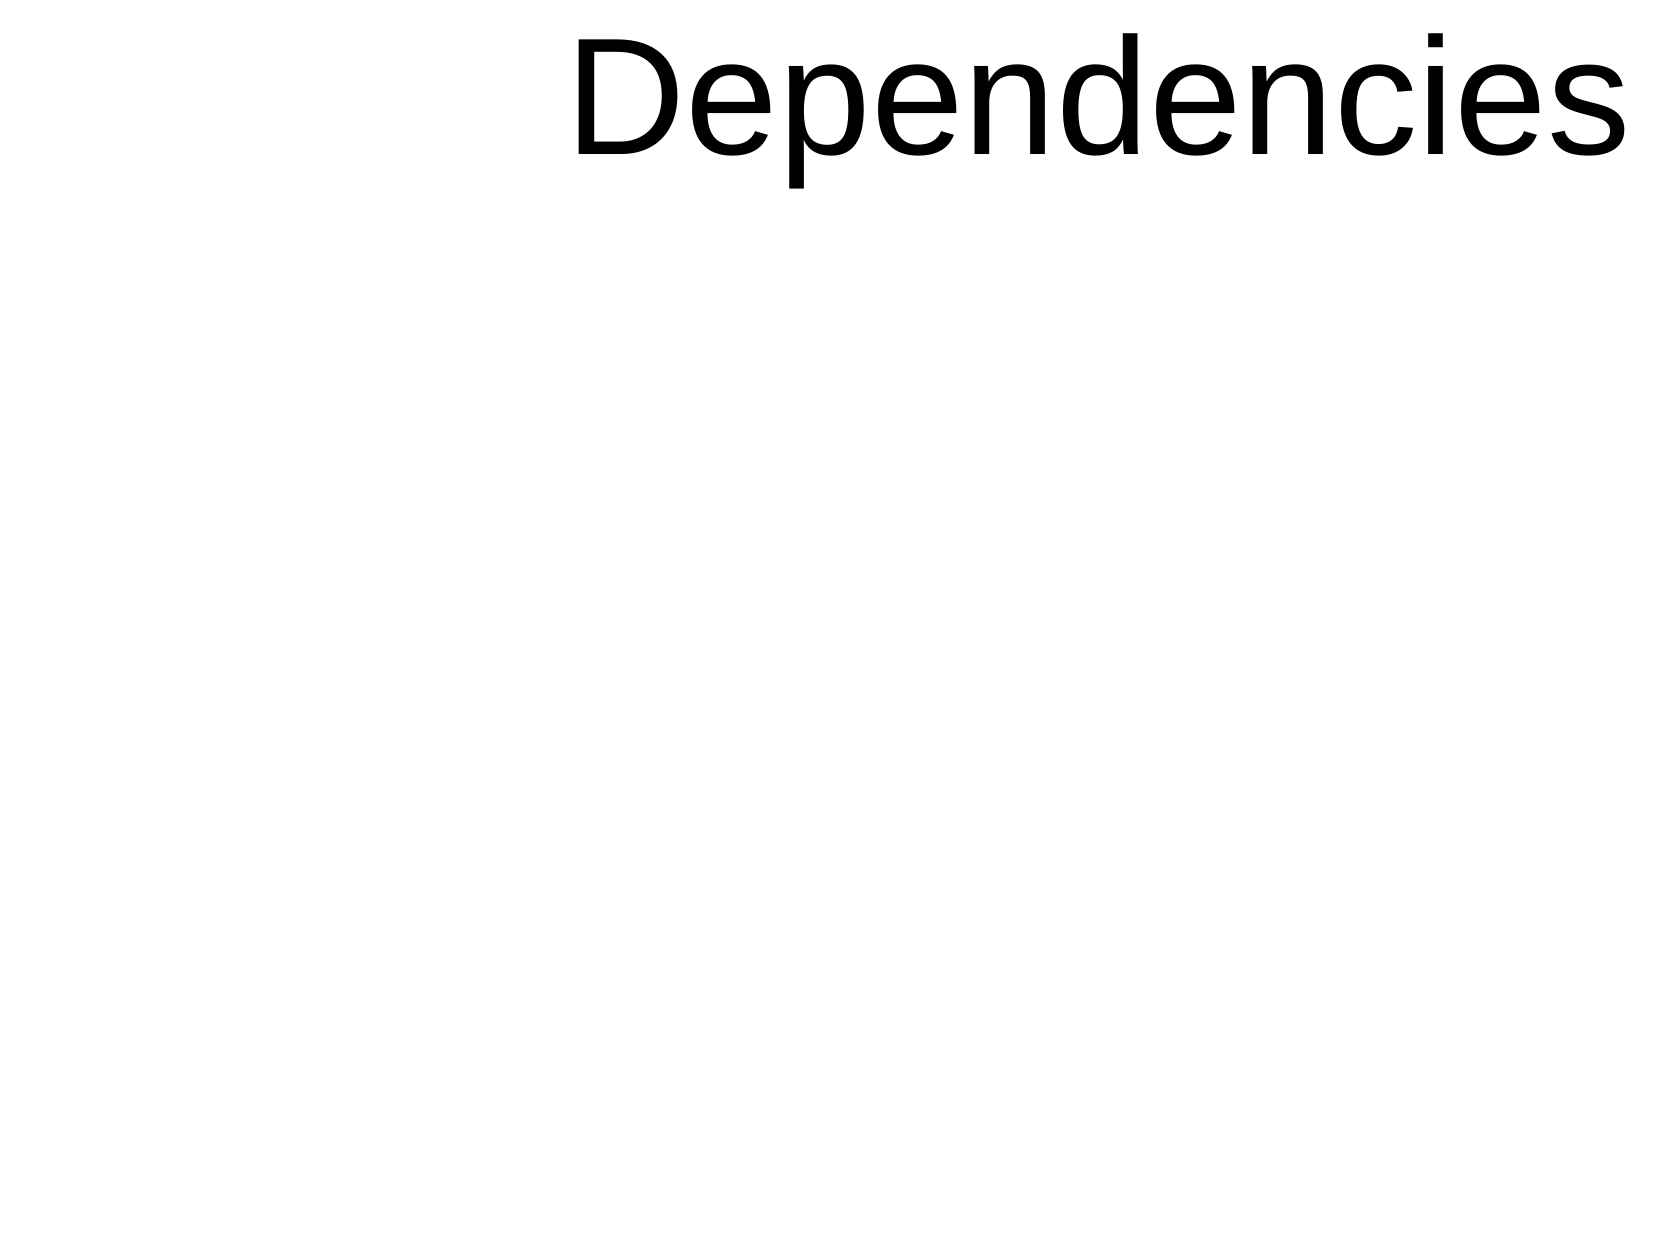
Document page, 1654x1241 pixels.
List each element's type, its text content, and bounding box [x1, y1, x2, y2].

text_box Dependencies [354, 0, 1654, 384]
